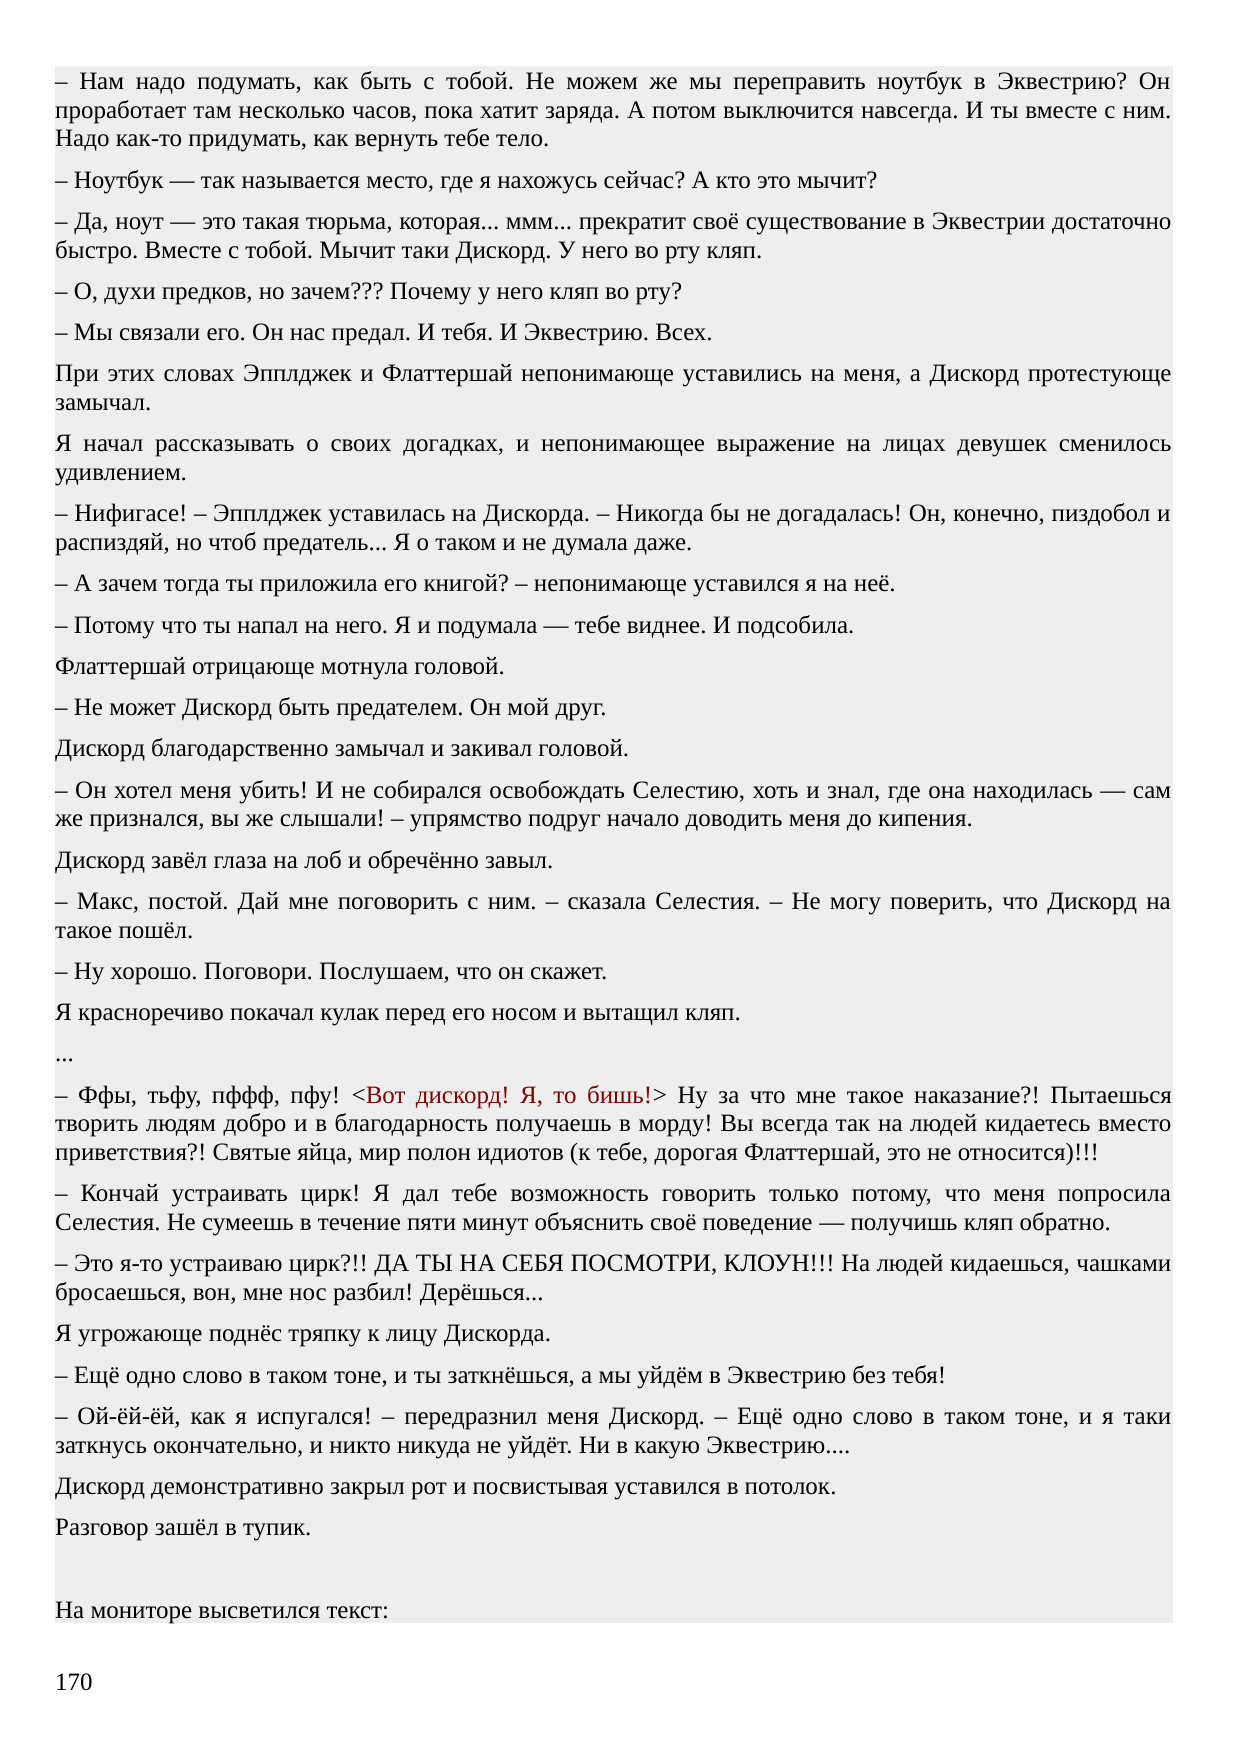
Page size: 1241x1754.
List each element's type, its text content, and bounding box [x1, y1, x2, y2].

text – Ой-ёй-ёй, как я испугался! – передразнил меня Дискорд. – Ещё одно слово в таком тоне, и я таки заткнусь окончательно, и никто никуда не уйдёт. Ни в какую Эквестрию.... [55, 1401, 1173, 1458]
text – Ффы, тьфу, пффф, пфу! <Вот дискорд! Я, то бишь!> Ну за что мне такое наказание?! Пытаешься творить людям добро и в благодарность получаешь в морду! Вы всегда так на людей кидаетесь вместо приветствия?! Святые яйца, мир полон идиотов (к тебе, дорогая Флаттершай, это не относится)!!! [55, 1080, 1173, 1166]
text – О, духи предков, но зачем??? Почему у него кляп во рту? [55, 276, 1173, 305]
text ... [55, 1038, 1173, 1067]
text При этих словах Эпплджек и Флаттершай непонимающе уставились на меня, а Дискорд протестующе замычал. [55, 358, 1173, 416]
text – Ноутбук — так называется место, где я нахожусь сейчас? А кто это мычит? [55, 165, 1173, 193]
text Дискорд завёл глаза на лоб и обречённо завыл. [55, 845, 1173, 873]
text Флаттершай отрицающе мотнула головой. [55, 651, 1173, 680]
text Я угрожающе поднёс тряпку к лицу Дискорда. [55, 1318, 1173, 1347]
text – Это я-то устраиваю цирк?!! ДА ТЫ НА СЕБЯ ПОСМОТРИ, КЛОУН!!! На людей кидаешься, чашками бросаешься, вон, мне нос разбил! Дерёшься... [55, 1248, 1173, 1306]
text Я красноречиво покачал кулак перед его носом и вытащил кляп. [55, 997, 1173, 1026]
text На мониторе высветился текст: [55, 1595, 1173, 1623]
text – Макс, постой. Дай мне поговорить с ним. – сказала Селестия. – Не могу поверить, что Дискорд на такое пошёл. [55, 886, 1173, 943]
text – Ну хорошо. Поговори. Послушаем, что он скажет. [55, 956, 1173, 985]
text – Не может Дискорд быть предателем. Он мой друг. [55, 692, 1173, 721]
text – Нам надо подумать, как быть с тобой. Не можем же мы переправить ноутбук в Эквестрию? Он проработает там несколько часов, пока хатит заряда. А потом выключится навсегда. И ты вместе с ним. Надо как-то придумать, как вернуть тебе тело. [55, 66, 1173, 152]
text – Да, ноут — это такая тюрьма, которая... ммм... прекратит своё существование в Эквестрии достаточно быстро. Вместе с тобой. Мычит таки Дискорд. У него во рту кляп. [55, 206, 1173, 263]
text Дискорд благодарственно замычал и закивал головой. [55, 733, 1173, 762]
text – Он хотел меня убить! И не собирался освобождать Селестию, хоть и знал, где она находилась — сам же признался, вы же слышали! – упрямство подруг начало доводить меня до кипения. [55, 775, 1173, 832]
text – Кончай устраивать цирк! Я дал тебе возможность говорить только потому, что меня попросила Селестия. Не сумеешь в течение пяти минут объяснить своё поведение — получишь кляп обратно. [55, 1178, 1173, 1236]
text – Нифигасе! – Эпплджек уставилась на Дискорда. – Никогда бы не догадалась! Он, конечно, пиздобол и распиздяй, но чтоб предатель... Я о таком и не думала даже. [55, 498, 1173, 556]
text – А зачем тогда ты приложила его книгой? – непонимающе уставился я на неё. [55, 568, 1173, 597]
text – Потому что ты напал на него. Я и подумала — тебе виднее. И подсобила. [55, 610, 1173, 638]
text – Ещё одно слово в таком тоне, и ты заткнёшься, а мы уйдём в Эквестрию без тебя! [55, 1360, 1173, 1388]
text – Мы связали его. Он нас предал. И тебя. И Эквестрию. Всех. [55, 317, 1173, 346]
text Дискорд демонстративно закрыл рот и посвистывая уставился в потолок. [55, 1471, 1173, 1500]
text Я начал рассказывать о своих догадках, и непонимающее выражение на лицах девушек сменилось удивлением. [55, 428, 1173, 486]
text Разговор зашёл в тупик. [55, 1512, 1173, 1541]
